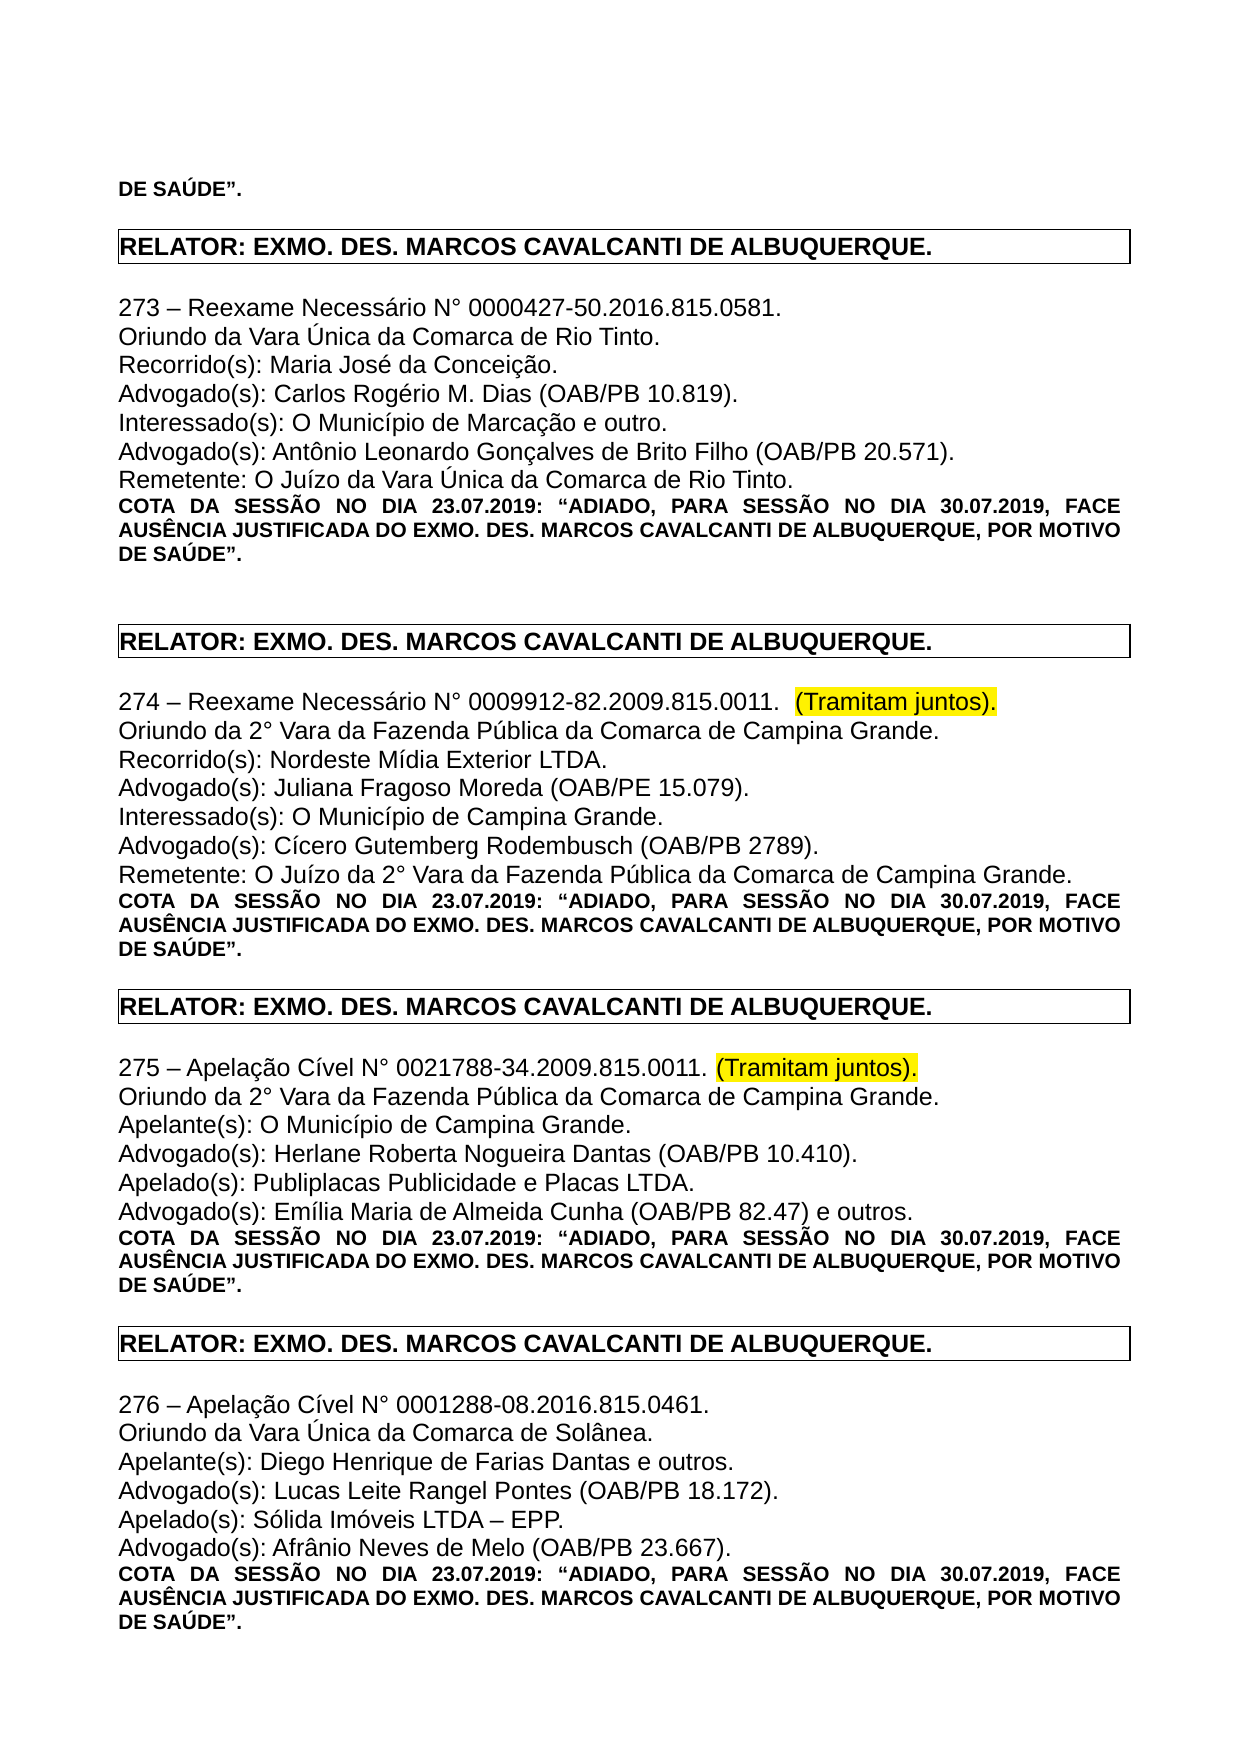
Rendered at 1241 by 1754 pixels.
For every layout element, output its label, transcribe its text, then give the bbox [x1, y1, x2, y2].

text 276 – Apelação Cível N° 0001288-08.2016.815.0461. [118, 1390, 1122, 1418]
text Advogado(s): Juliana Fragoso Moreda (OAB/PE 15.079). [118, 773, 1122, 802]
text COTA DA SESSÃO NO DIA 23.07.2019: “ADIADO, PARA SESSÃO NO DIA 30.07.2019, FACE AUSÊNCIA JUSTIFICADA DO EXMO. DES. MARCOS CAVALCANTI DE ALBUQUERQUE, POR MOTIVO DE SAÚDE”. [118, 494, 1122, 566]
text Interessado(s): O Município de Campina Grande. [118, 802, 1122, 831]
text Apelado(s): Publiplacas Publicidade e Placas LTDA. [118, 1168, 1122, 1197]
text Advogado(s): Cícero Gutemberg Rodembusch (OAB/PB 2789). [118, 831, 1122, 860]
text COTA DA SESSÃO NO DIA 23.07.2019: “ADIADO, PARA SESSÃO NO DIA 30.07.2019, FACE AUSÊNCIA JUSTIFICADA DO EXMO. DES. MARCOS CAVALCANTI DE ALBUQUERQUE, POR MOTIVO DE SAÚDE”. [118, 1562, 1122, 1634]
text Advogado(s): Antônio Leonardo Gonçalves de Brito Filho (OAB/PB 20.571). [118, 437, 1122, 465]
text Oriundo da Vara Única da Comarca de Rio Tinto. [118, 322, 1122, 350]
text Interessado(s): O Município de Marcação e outro. [118, 408, 1122, 437]
text Oriundo da Vara Única da Comarca de Solânea. [118, 1418, 1122, 1447]
text Advogado(s): Carlos Rogério M. Dias (OAB/PB 10.819). [118, 379, 1122, 408]
text Apelado(s): Sólida Imóveis LTDA – EPP. [118, 1505, 1122, 1533]
text Recorrido(s): Nordeste Mídia Exterior LTDA. [118, 745, 1122, 773]
text COTA DA SESSÃO NO DIA 23.07.2019: “ADIADO, PARA SESSÃO NO DIA 30.07.2019, FACE AUSÊNCIA JUSTIFICADA DO EXMO. DES. MARCOS CAVALCANTI DE ALBUQUERQUE, POR MOTIVO DE SAÚDE”. [118, 888, 1122, 960]
text RELATOR: EXMO. DES. MARCOS CAVALCANTI DE ALBUQUERQUE. [119, 230, 1129, 263]
text Remetente: O Juízo da Vara Única da Comarca de Rio Tinto. [118, 465, 1122, 494]
text RELATOR: EXMO. DES. MARCOS CAVALCANTI DE ALBUQUERQUE. [119, 990, 1129, 1023]
text 274 – Reexame Necessário N° 0009912-82.2009.815.0011. (Tramitam juntos). [118, 687, 1122, 716]
text COTA DA SESSÃO NO DIA 23.07.2019: “ADIADO, PARA SESSÃO NO DIA 30.07.2019, FACE AUSÊNCIA JUSTIFICADA DO EXMO. DES. MARCOS CAVALCANTI DE ALBUQUERQUE, POR MOTIVO DE SAÚDE”. [118, 1225, 1122, 1297]
text Advogado(s): Emília Maria de Almeida Cunha (OAB/PB 82.47) e outros. [118, 1197, 1122, 1225]
text Oriundo da 2° Vara da Fazenda Pública da Comarca de Campina Grande. [118, 716, 1122, 745]
text Advogado(s): Lucas Leite Rangel Pontes (OAB/PB 18.172). [118, 1476, 1122, 1505]
text DE SAÚDE”. [118, 176, 1122, 200]
text Advogado(s): Afrânio Neves de Melo (OAB/PB 23.667). [118, 1533, 1122, 1562]
text Recorrido(s): Maria José da Conceição. [118, 350, 1122, 379]
text 275 – Apelação Cível N° 0021788-34.2009.815.0011. (Tramitam juntos). [118, 1053, 1122, 1082]
text Advogado(s): Herlane Roberta Nogueira Dantas (OAB/PB 10.410). [118, 1139, 1122, 1168]
text Apelante(s): O Município de Campina Grande. [118, 1110, 1122, 1139]
text RELATOR: EXMO. DES. MARCOS CAVALCANTI DE ALBUQUERQUE. [119, 625, 1129, 657]
text Apelante(s): Diego Henrique de Farias Dantas e outros. [118, 1447, 1122, 1476]
text Oriundo da 2° Vara da Fazenda Pública da Comarca de Campina Grande. [118, 1082, 1122, 1110]
text Remetente: O Juízo da 2° Vara da Fazenda Pública da Comarca de Campina Grande. [118, 860, 1122, 888]
text 273 – Reexame Necessário N° 0000427-50.2016.815.0581. [118, 293, 1122, 322]
text RELATOR: EXMO. DES. MARCOS CAVALCANTI DE ALBUQUERQUE. [119, 1327, 1129, 1360]
